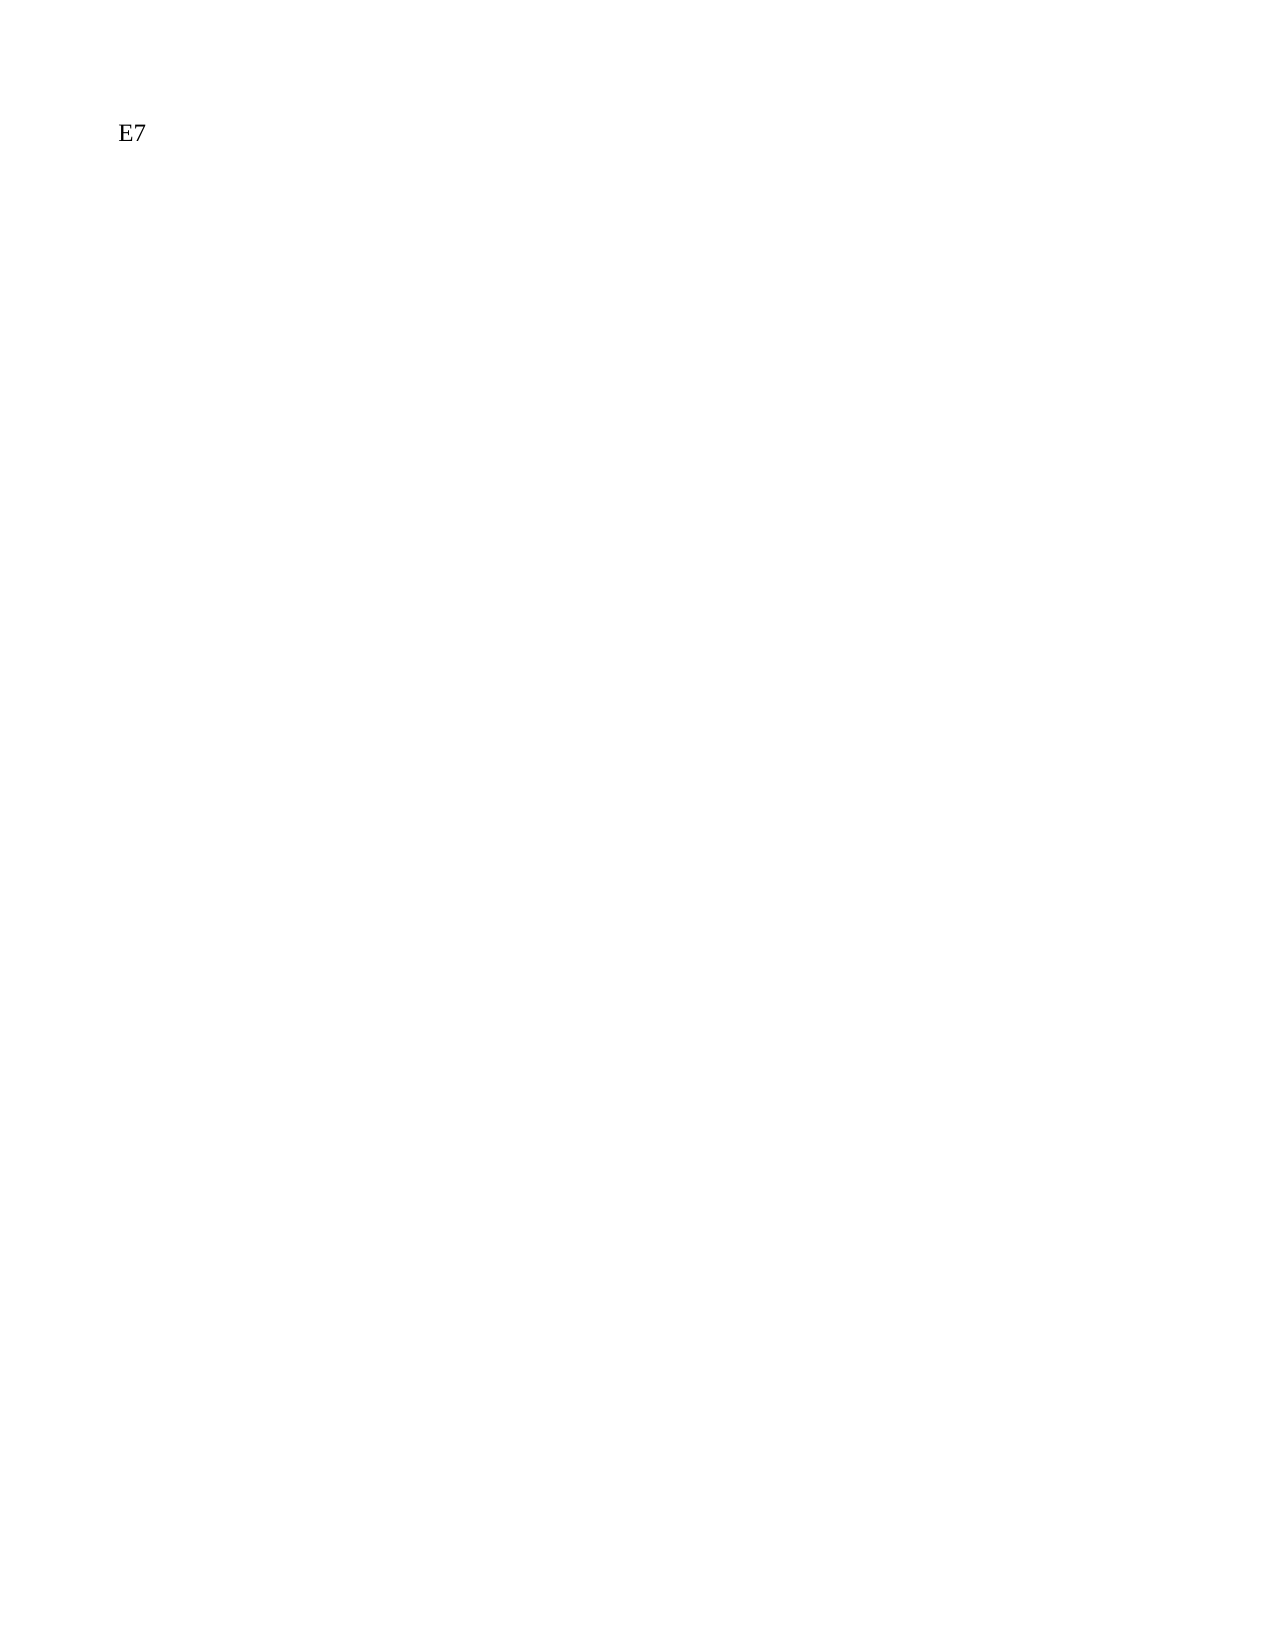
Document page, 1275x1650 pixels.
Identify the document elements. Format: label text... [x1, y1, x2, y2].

text E7 [118, 118, 1157, 147]
